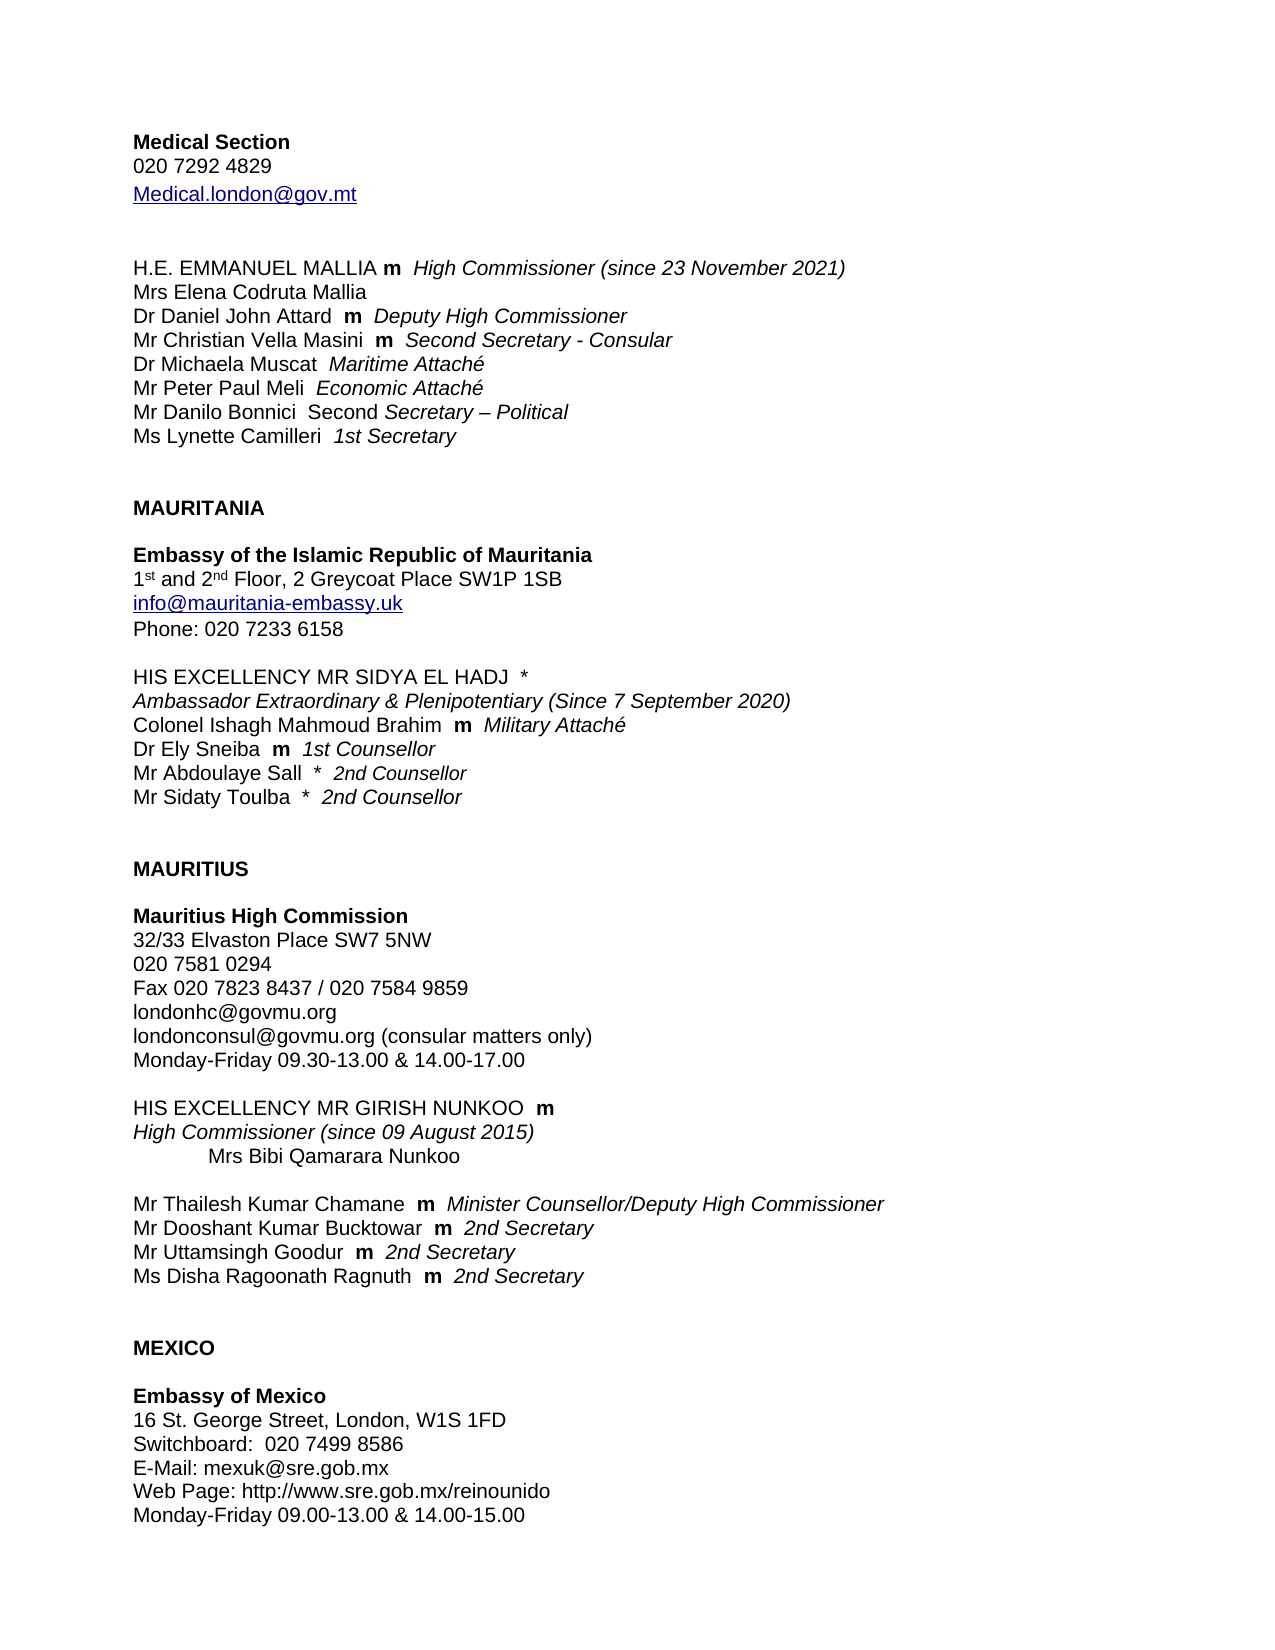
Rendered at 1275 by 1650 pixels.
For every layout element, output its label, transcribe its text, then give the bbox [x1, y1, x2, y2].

text Embassy of the Islamic Republic of Mauritania [133, 543, 1181, 567]
text Monday-Friday 09.30-13.00 & 14.00-17.00 [133, 1048, 1181, 1072]
text Fax 020 7823 8437 / 020 7584 9859 [133, 976, 1181, 1000]
text MEXICO [133, 1336, 1181, 1359]
text HIS EXCELLENCY MR GIRISH NUNKOO m [133, 1096, 1181, 1120]
text 16 St. George Street, London, W1S 1FD [133, 1407, 1181, 1431]
text Mr Sidaty Toulba * 2nd Counsellor [133, 784, 1181, 808]
text Mrs Elena Codruta Mallia [133, 280, 1181, 304]
text Dr Daniel John Attard m Deputy High Commissioner [133, 304, 1181, 328]
text Dr Michaela Muscat Maritime Attaché [133, 352, 1181, 376]
text Mr Danilo Bonnici Second Secretary – Political [133, 399, 1181, 423]
text E-Mail: mexuk@sre.gob.mx [133, 1455, 1181, 1479]
text Web Page: http://www.sre.gob.mx/reinounido [133, 1479, 1181, 1503]
text 1st and 2nd Floor, 2 Greycoat Place SW1P 1SB [133, 567, 1181, 591]
text Embassy of Mexico [133, 1383, 1181, 1407]
text Mrs Bibi Qamarara Nunkoo [133, 1144, 1181, 1168]
text Mr Christian Vella Masini m Second Secretary - Consular [133, 328, 1181, 352]
text 32/33 Elvaston Place SW7 5NW [133, 928, 1181, 952]
text Dr Ely Sneiba m 1st Counsellor [133, 737, 1181, 761]
text Mr Dooshant Kumar Bucktowar m 2nd Secretary [133, 1216, 1181, 1240]
text Medical.london@gov.mt [133, 177, 1181, 208]
text Mr Uttamsingh Goodur m 2nd Secretary [133, 1240, 1181, 1264]
text Mr Abdoulaye Sall * 2nd Counsellor [133, 761, 1181, 784]
text info@mauritania-embassy.uk [133, 591, 1181, 615]
text Mr Thailesh Kumar Chamane m Minister Counsellor/Deputy High Commissioner [133, 1192, 1181, 1216]
text Ms Lynette Camilleri 1st Secretary [133, 423, 1181, 447]
text Medical Section [133, 129, 1181, 153]
text MAURITANIA [133, 495, 1181, 519]
text Ambassador Extraordinary & Plenipotentiary (Since 7 September 2020) [133, 689, 1181, 713]
text High Commissioner (since 09 August 2015) [133, 1120, 1181, 1144]
text Mr Peter Paul Meli Economic Attaché [133, 376, 1181, 399]
text Ms Disha Ragoonath Ragnuth m 2nd Secretary [133, 1264, 1181, 1288]
text Switchboard: 020 7499 8586 [133, 1431, 1181, 1455]
text Phone: 020 7233 6158 [133, 617, 1181, 641]
text 020 7581 0294 [133, 952, 1181, 976]
text Colonel Ishagh Mahmoud Brahim m Military Attaché [133, 713, 1181, 737]
text H.E. EMMANUEL MALLIA m High Commissioner (since 23 November 2021) [133, 256, 1181, 280]
text MAURITIUS [133, 856, 1181, 880]
text HIS EXCELLENCY MR SIDYA EL HADJ * [133, 665, 1181, 689]
text Mauritius High Commission [133, 904, 1181, 928]
text 020 7292 4829 [133, 153, 1181, 177]
text londonconsul@govmu.org (consular matters only) [133, 1024, 1181, 1048]
text Monday-Friday 09.00-13.00 & 14.00-15.00 [133, 1503, 1181, 1527]
text londonhc@govmu.org [133, 1000, 1181, 1024]
